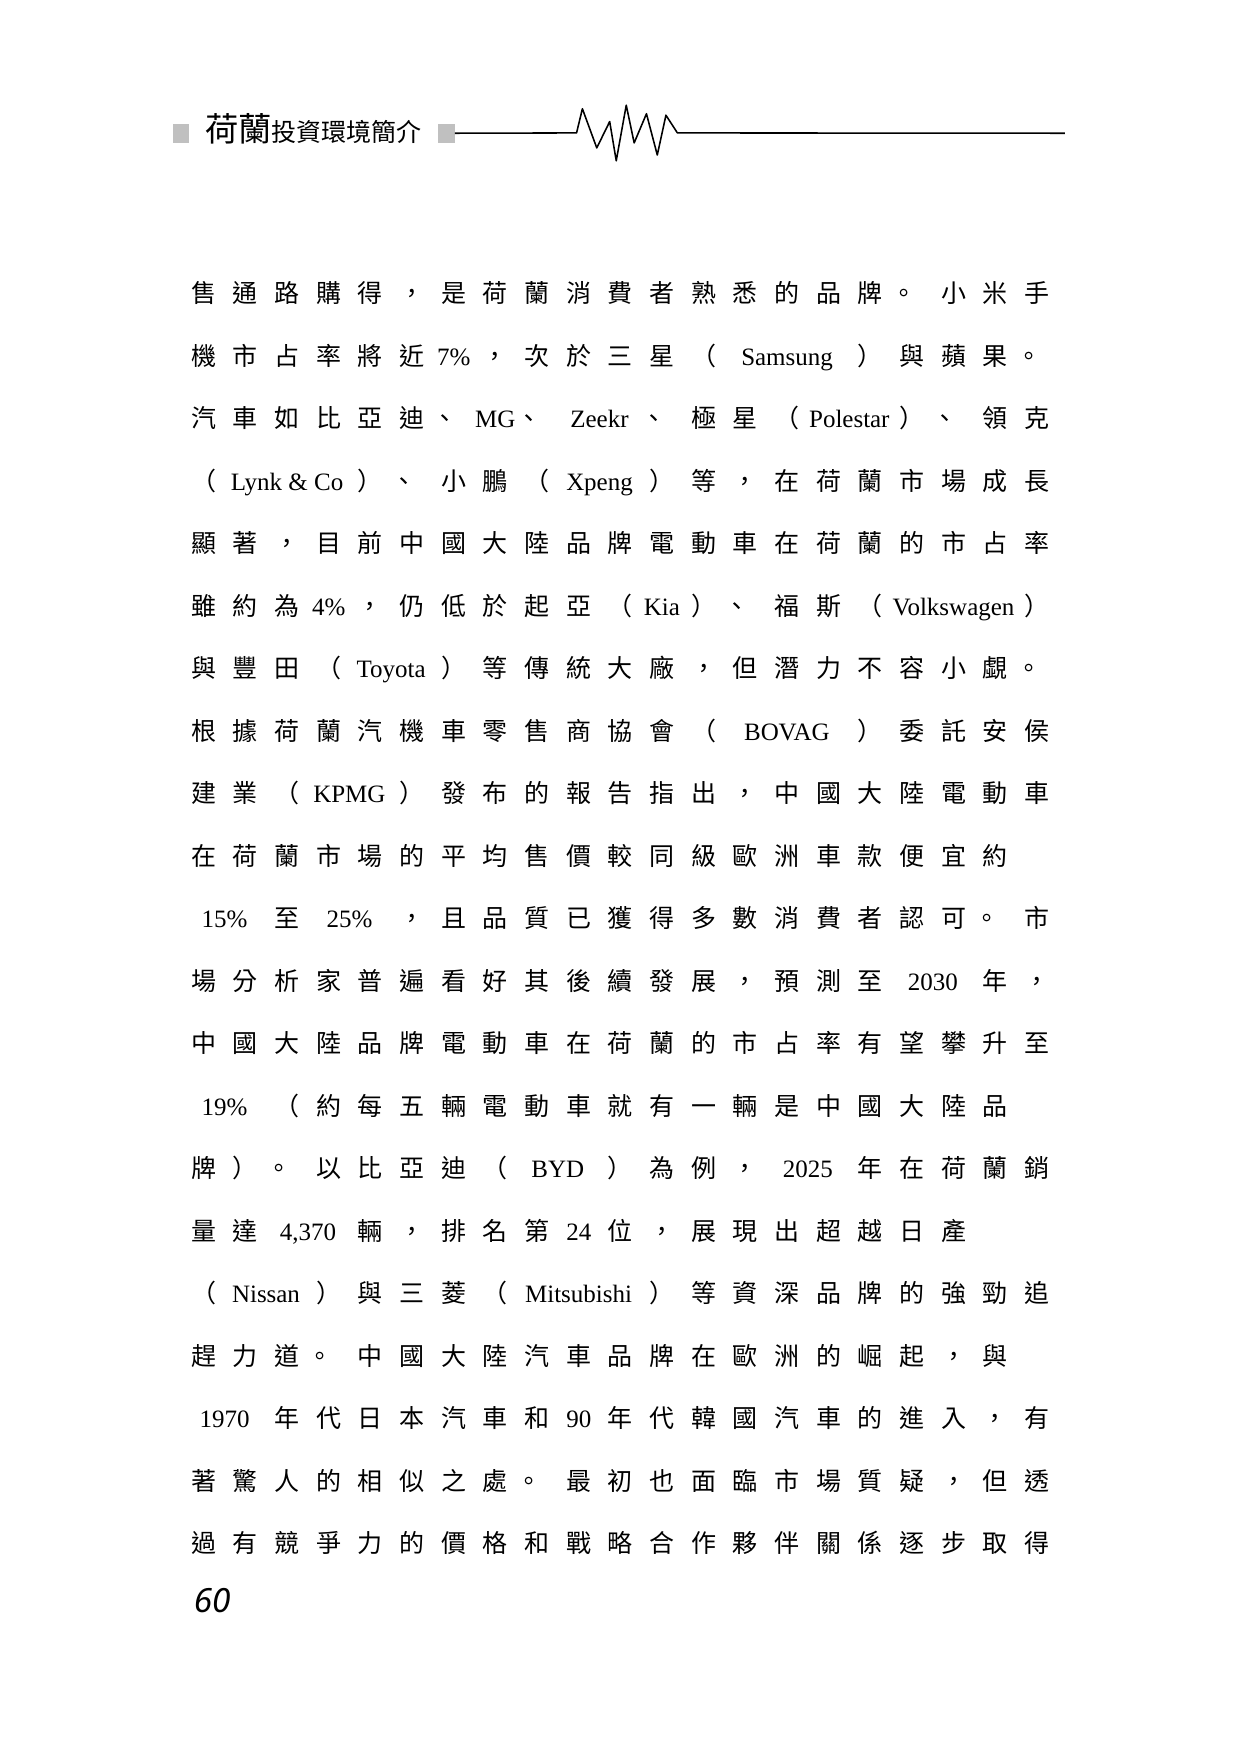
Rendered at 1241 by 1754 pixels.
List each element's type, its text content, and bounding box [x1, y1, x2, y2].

text 售通路購得，是荷蘭消費者熟悉的品牌。小米手機市占率將近7%，次於三星（Samsung）與蘋果。汽車如比亞迪、MG、Zeekr、極星（Polestar）、領克（Lynk & Co）、小鵬（Xpeng）等，在荷蘭市場成長顯著，目前中國大陸品牌電動車在荷蘭的市占率雖約為4%，仍低於起亞（Kia）、福斯（Volkswagen）與豐田（Toyota）等傳統大廠，但潛力不容小覷。根據荷蘭汽機車零售商協會（BOVAG）委託安侯建業（KPMG）發布的報告指出，中國大陸電動車在荷蘭市場的平均售價較同級歐洲車款便宜約15%至25%，且品質已獲得多數消費者認可。市場分析家普遍看好其後續發展，預測至2030年，中國大陸品牌電動車在荷蘭的市占率有望攀升至19%（約每五輛電動車就有一輛是中國大陸品牌）。以比亞迪（BYD）為例，2025年在荷蘭銷量達4,370輛，排名第24位，展現出超越日產（Nissan）與三菱（Mitsubishi）等資深品牌的強勁追趕力道。中國大陸汽車品牌在歐洲的崛起，與1970年代日本汽車和90年代韓國汽車的進入，有著驚人的相似之處。最初也面臨市場質疑，但透過有競爭力的價格和戰略合作夥伴關係逐步取得 [183, 250, 1058, 1563]
